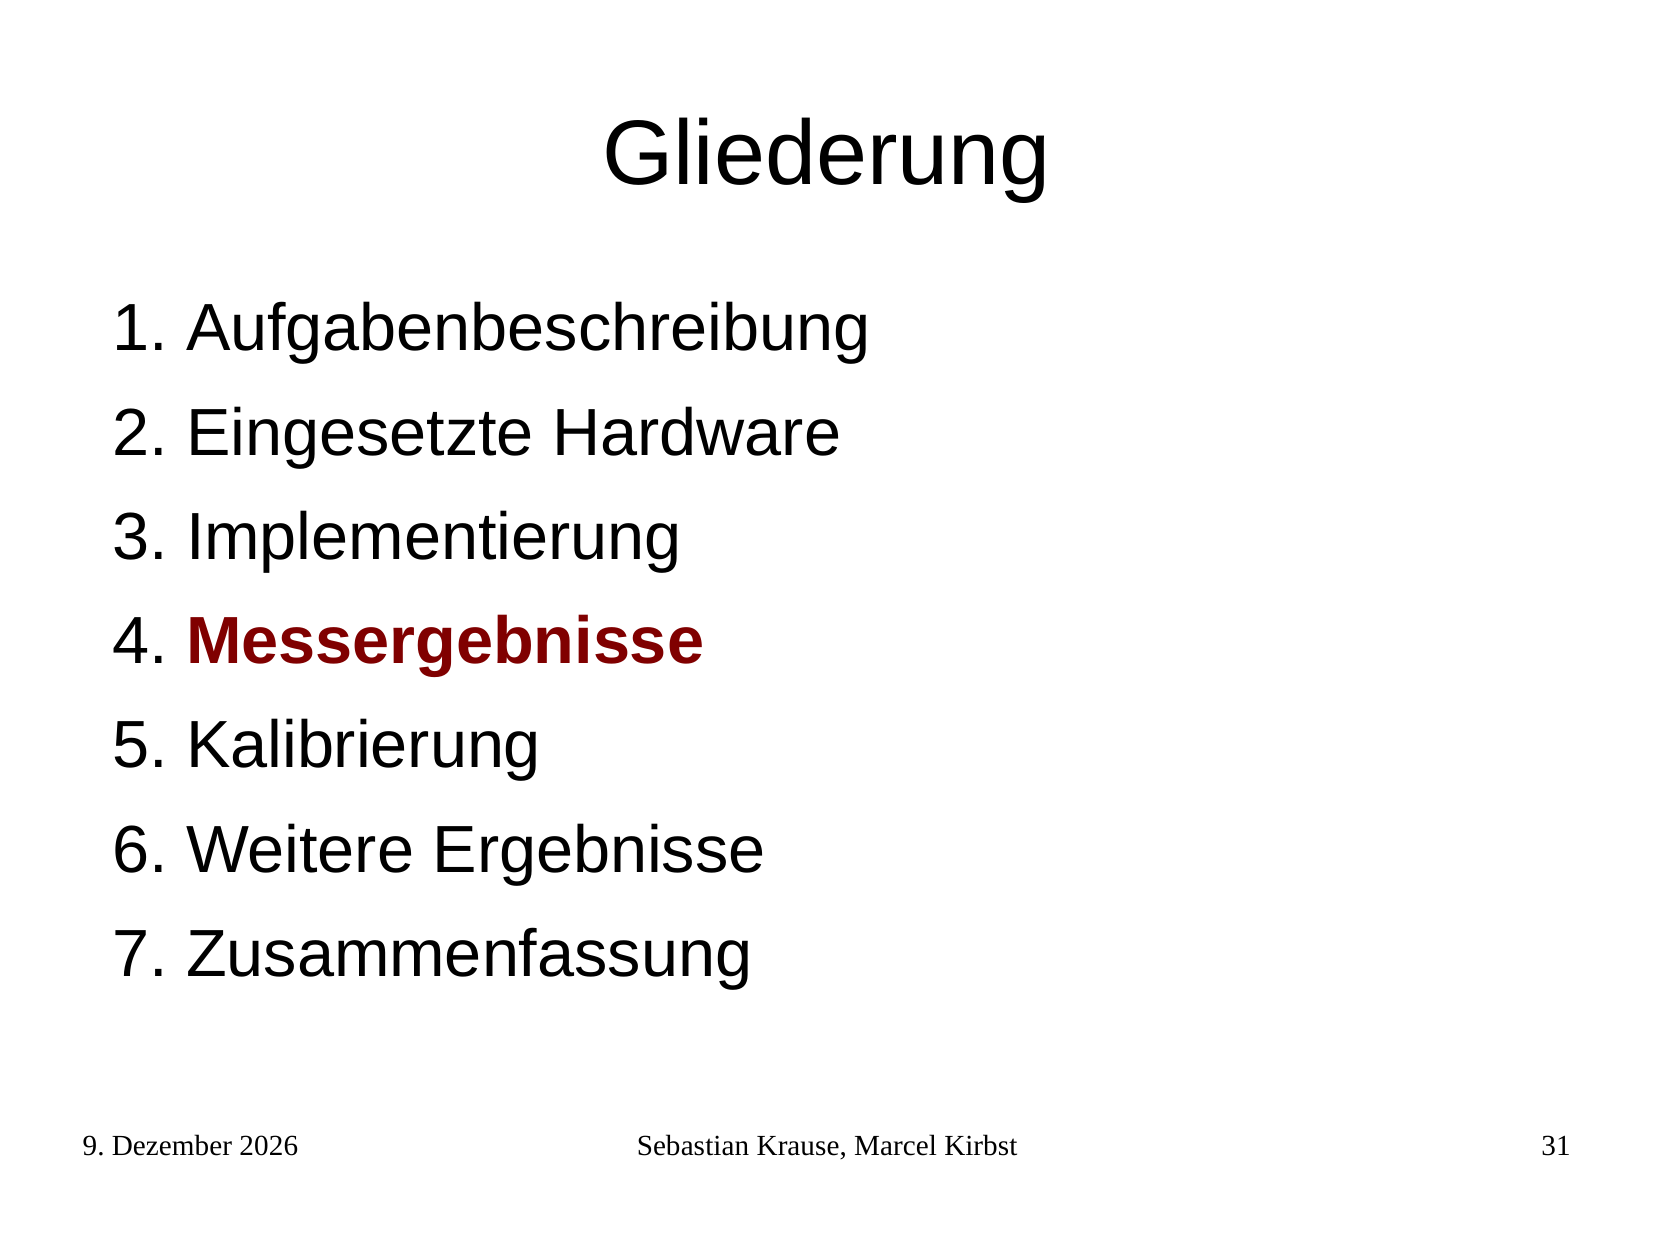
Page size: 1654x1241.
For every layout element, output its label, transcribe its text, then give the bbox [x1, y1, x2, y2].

title Gliederung [82, 49, 1571, 257]
list Aufgabenbeschreibung Eingesetzte Hardware Implementierung Messergebnisse Kalibrierung Weitere Ergebnisse Zusammenfassung [82, 290, 1538, 1010]
